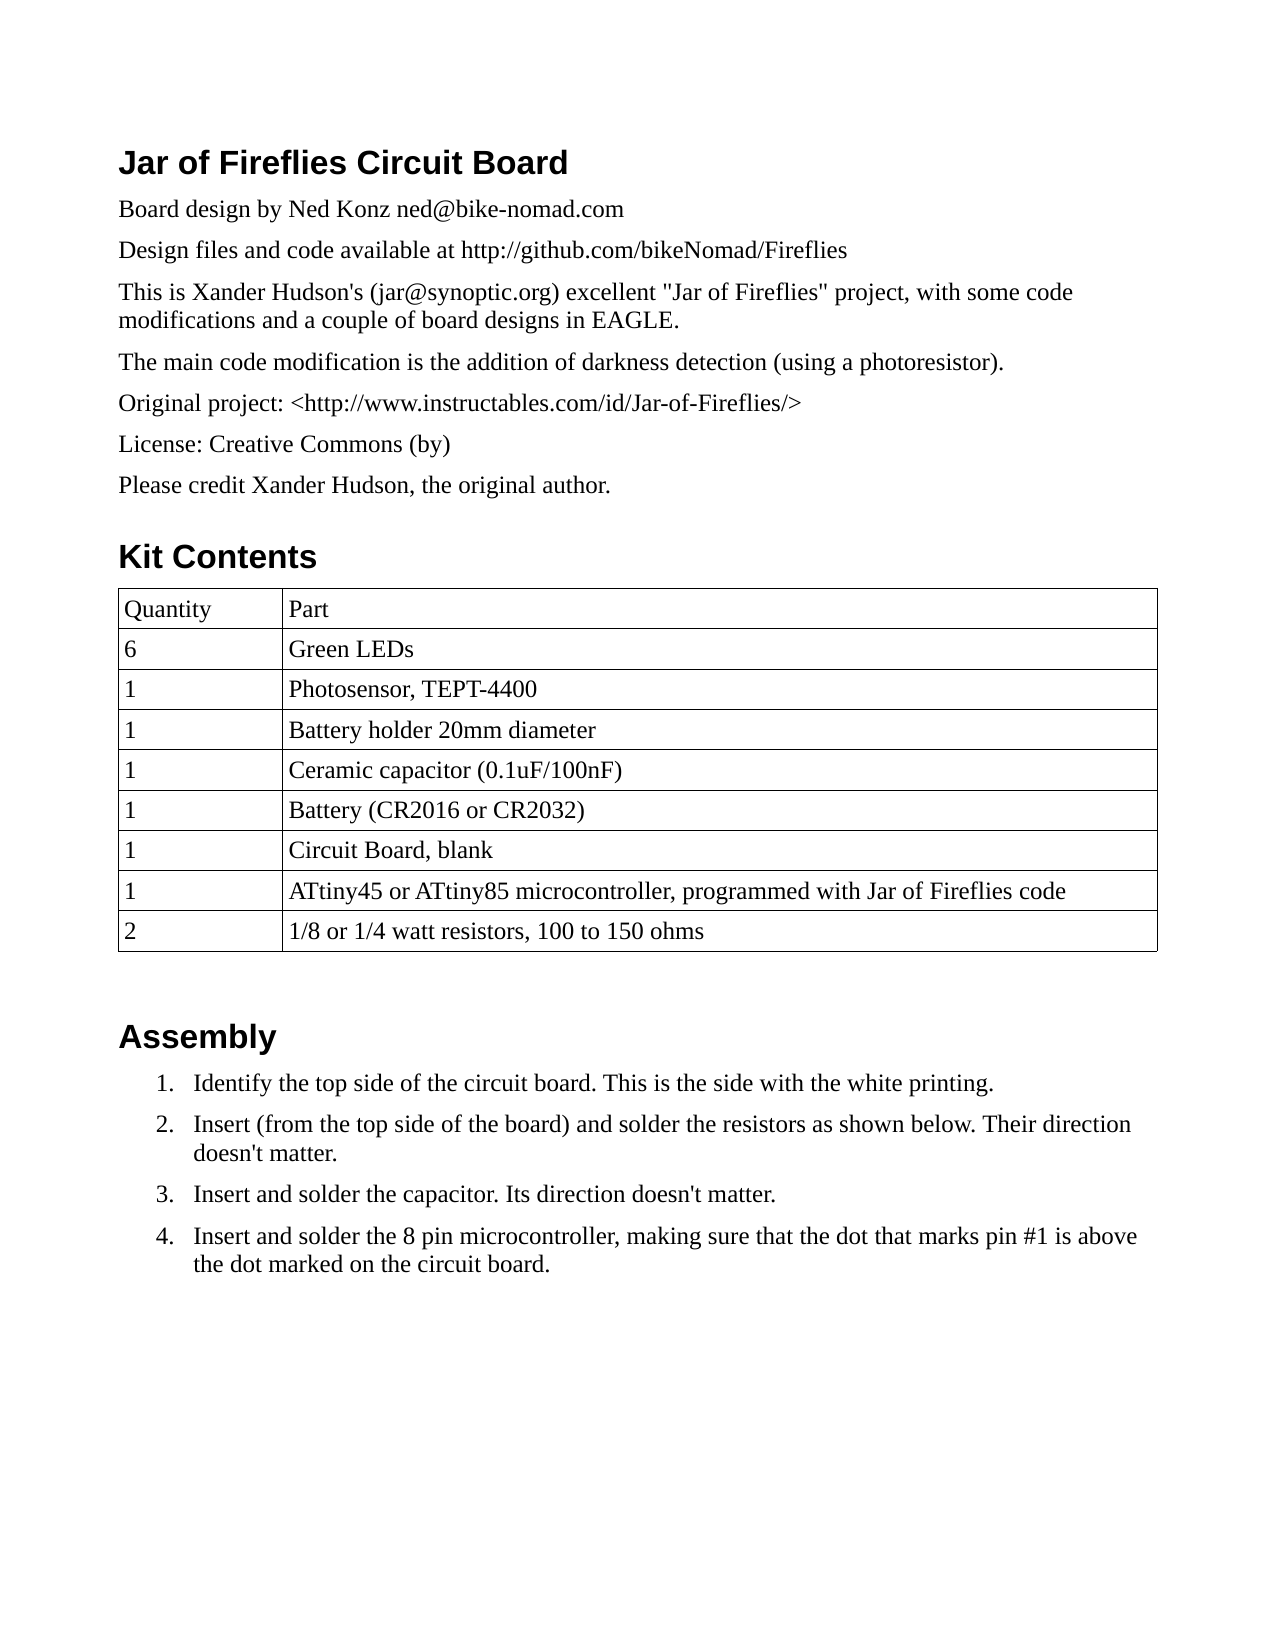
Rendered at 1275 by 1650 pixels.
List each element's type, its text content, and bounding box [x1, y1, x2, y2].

table_cell 1 [119, 670, 282, 709]
text The main code modification is the addition of darkness detection (using a photoresistor). [118, 347, 1157, 376]
subtitle Assembly [118, 1017, 1157, 1056]
table_cell 6 [119, 629, 282, 668]
text This is Xander Hudson's (jar@synoptic.org) excellent "Jar of Fireflies" project, with some code modifications and a couple of board designs in EAGLE. [118, 277, 1157, 334]
table_cell Green LEDs [283, 629, 1157, 668]
table_cell Photosensor, TEPT-4400 [283, 670, 1157, 709]
list Identify the top side of the circuit board. This is the side with the white printing. [156, 1068, 1157, 1097]
list Insert and solder the capacitor. Its direction doesn't matter. [156, 1179, 1157, 1208]
table_cell Ceramic capacitor (0.1uF/100nF) [283, 750, 1157, 789]
table_cell 1/8 or 1/4 watt resistors, 100 to 150 ohms [283, 911, 1157, 951]
table_header Quantity [119, 589, 282, 628]
table_cell 2 [119, 911, 282, 951]
subtitle Kit Contents [118, 537, 1157, 575]
text Please credit Xander Hudson, the original author. [118, 471, 1157, 499]
text Design files and code available at http://github.com/bikeNomad/Fireflies [118, 236, 1157, 264]
text Board design by Ned Konz ned@bike-nomad.com [118, 194, 1157, 223]
table_cell Battery holder 20mm diameter [283, 710, 1157, 749]
table_cell 1 [119, 831, 282, 870]
table_header Part [283, 589, 1157, 628]
table_cell 1 [119, 871, 282, 910]
table_cell 1 [119, 710, 282, 749]
table_cell ATtiny45 or ATtiny85 microcontroller, programmed with Jar of Fireflies code [283, 871, 1157, 910]
text License: Creative Commons (by) [118, 429, 1157, 458]
list Insert and solder the 8 pin microcontroller, making sure that the dot that marks pin #1 is above the dot marked on the circuit board. [156, 1221, 1157, 1278]
table_cell Battery (CR2016 or CR2032) [283, 791, 1157, 830]
list Insert (from the top side of the board) and solder the resistors as shown below. Their direction doesn't matter. [156, 1109, 1157, 1167]
text Original project: <http://www.instructables.com/id/Jar-of-Fireflies/> [118, 388, 1157, 417]
table_cell Circuit Board, blank [283, 831, 1157, 870]
table_cell 1 [119, 791, 282, 830]
subtitle Jar of Fireflies Circuit Board [118, 143, 1157, 182]
table_cell 1 [119, 750, 282, 789]
